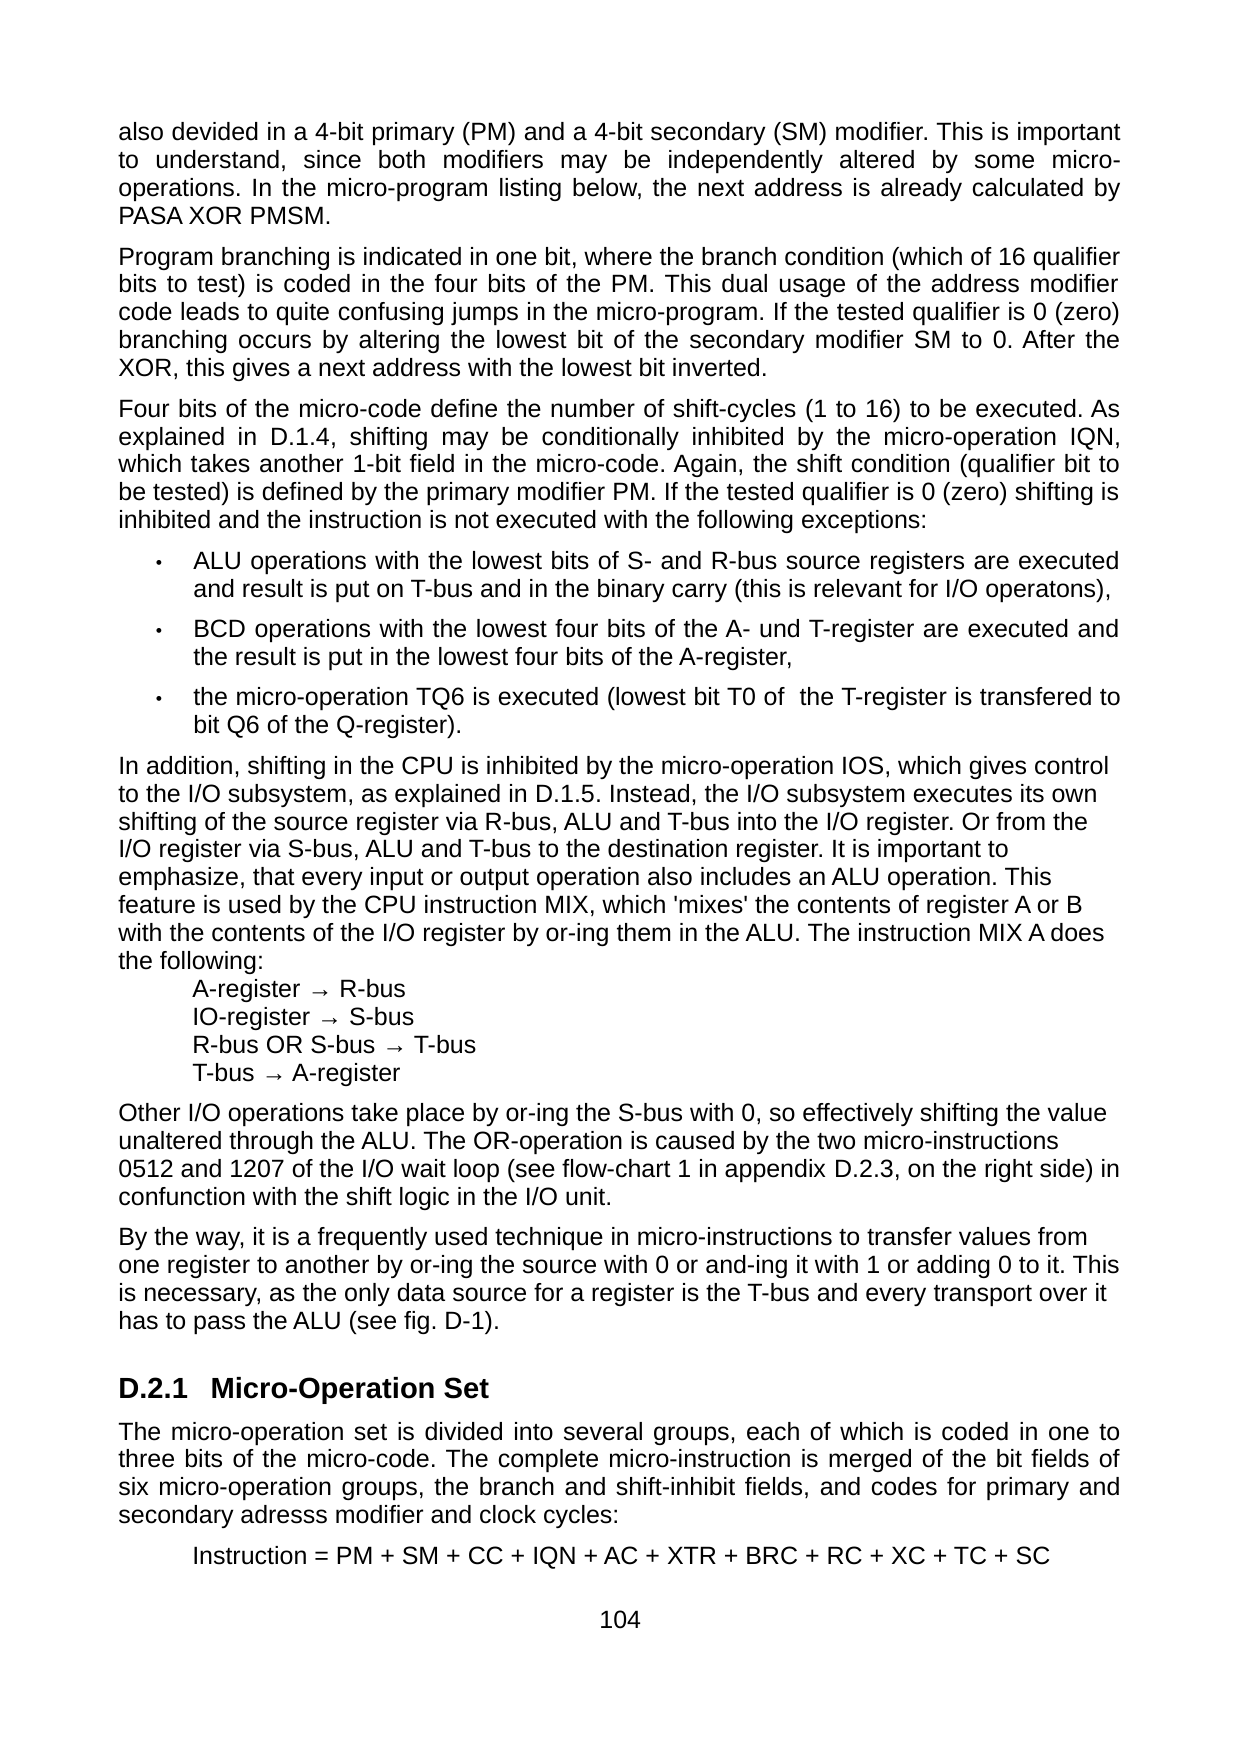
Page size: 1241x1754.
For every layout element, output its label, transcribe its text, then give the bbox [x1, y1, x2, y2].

list ALU operations with the lowest bits of S- and R-bus source registers are executed and result is put on T-bus and in the binary carry (this is relevant for I/O operatons), [156, 546, 1122, 602]
text Other I/O operations take place by or-ing the S-bus with 0, so effectively shifting the value unaltered through the ALU. The OR-operation is caused by the two micro-instructions 0512 and 1207 of the I/O wait loop (see flow-chart 1 in appendix D.2.3, on the right side) in confunction with the shift logic in the I/O unit. [118, 1099, 1122, 1211]
text By the way, it is a frequently used technique in micro-instructions to transfer values from one register to another by or-ing the source with 0 or and-ing it with 1 or adding 0 to it. This is necessary, as the only data source for a register is the T-bus and every transport over it has to pass the ALU (see fig. D-1). [118, 1223, 1122, 1335]
list the micro-operation TQ6 is executed (lowest bit T0 of the T-register is transfered to bit Q6 of the Q-register). [156, 683, 1122, 739]
subtitle Micro-Operation Set [118, 1372, 1122, 1405]
text Program branching is indicated in one bit, where the branch condition (which of 16 qualifier bits to test) is coded in the four bits of the PM. This dual usage of the address modifier code leads to quite confusing jumps in the micro-program. If the tested qualifier is 0 (zero) branching occurs by altering the lowest bit of the secondary modifier SM to 0. After the XOR, this gives a next address with the lowest bit inverted. [118, 242, 1122, 382]
list BCD operations with the lowest four bits of the A- und T-register are executed and the result is put in the lowest four bits of the A-register, [156, 615, 1122, 671]
text Four bits of the micro-code define the number of shift-cycles (1 to 16) to be executed. As explained in D.1.4, shifting may be conditionally inhibited by the micro-operation IQN, which takes another 1-bit field in the micro-code. Again, the shift condition (qualifier bit to be tested) is defined by the primary modifier PM. If the tested qualifier is 0 (zero) shifting is inhibited and the instruction is not executed with the following exceptions: [118, 394, 1122, 534]
text Instruction = PM + SM + CC + IQN + AC + XTR + BRC + RC + XC + TC + SC [118, 1542, 1122, 1569]
text In addition, shifting in the CPU is inhibited by the micro-operation IOS, which gives control to the I/O subsystem, as explained in D.1.5. Instead, the I/O subsystem executes its own shifting of the source register via R-bus, ALU and T-bus into the I/O register. Or from the I/O register via S-bus, ALU and T-bus to the destination register. It is important to emphasize, that every input or output operation also includes an ALU operation. This feature is used by the CPU instruction MIX, which 'mixes' the contents of register A or B with the contents of the I/O register by or-ing them in the ALU. The instruction MIX A does the following: A-register → R-bus IO-register → S-bus R-bus OR S-bus → T-bus T-bus → A-register [118, 751, 1122, 1086]
text also devided in a 4-bit primary (PM) and a 4-bit secondary (SM) modifier. This is important to understand, since both modifiers may be independently altered by some micro-operations. In the micro-program listing below, the next address is already calculated by PASA XOR PMSM. [118, 118, 1122, 230]
text The micro-operation set is divided into several groups, each of which is coded in one to three bits of the micro-code. The complete micro-instruction is merged of the bit fields of six micro-operation groups, the branch and shift-inhibit fields, and codes for primary and secondary adresss modifier and clock cycles: [118, 1417, 1122, 1529]
